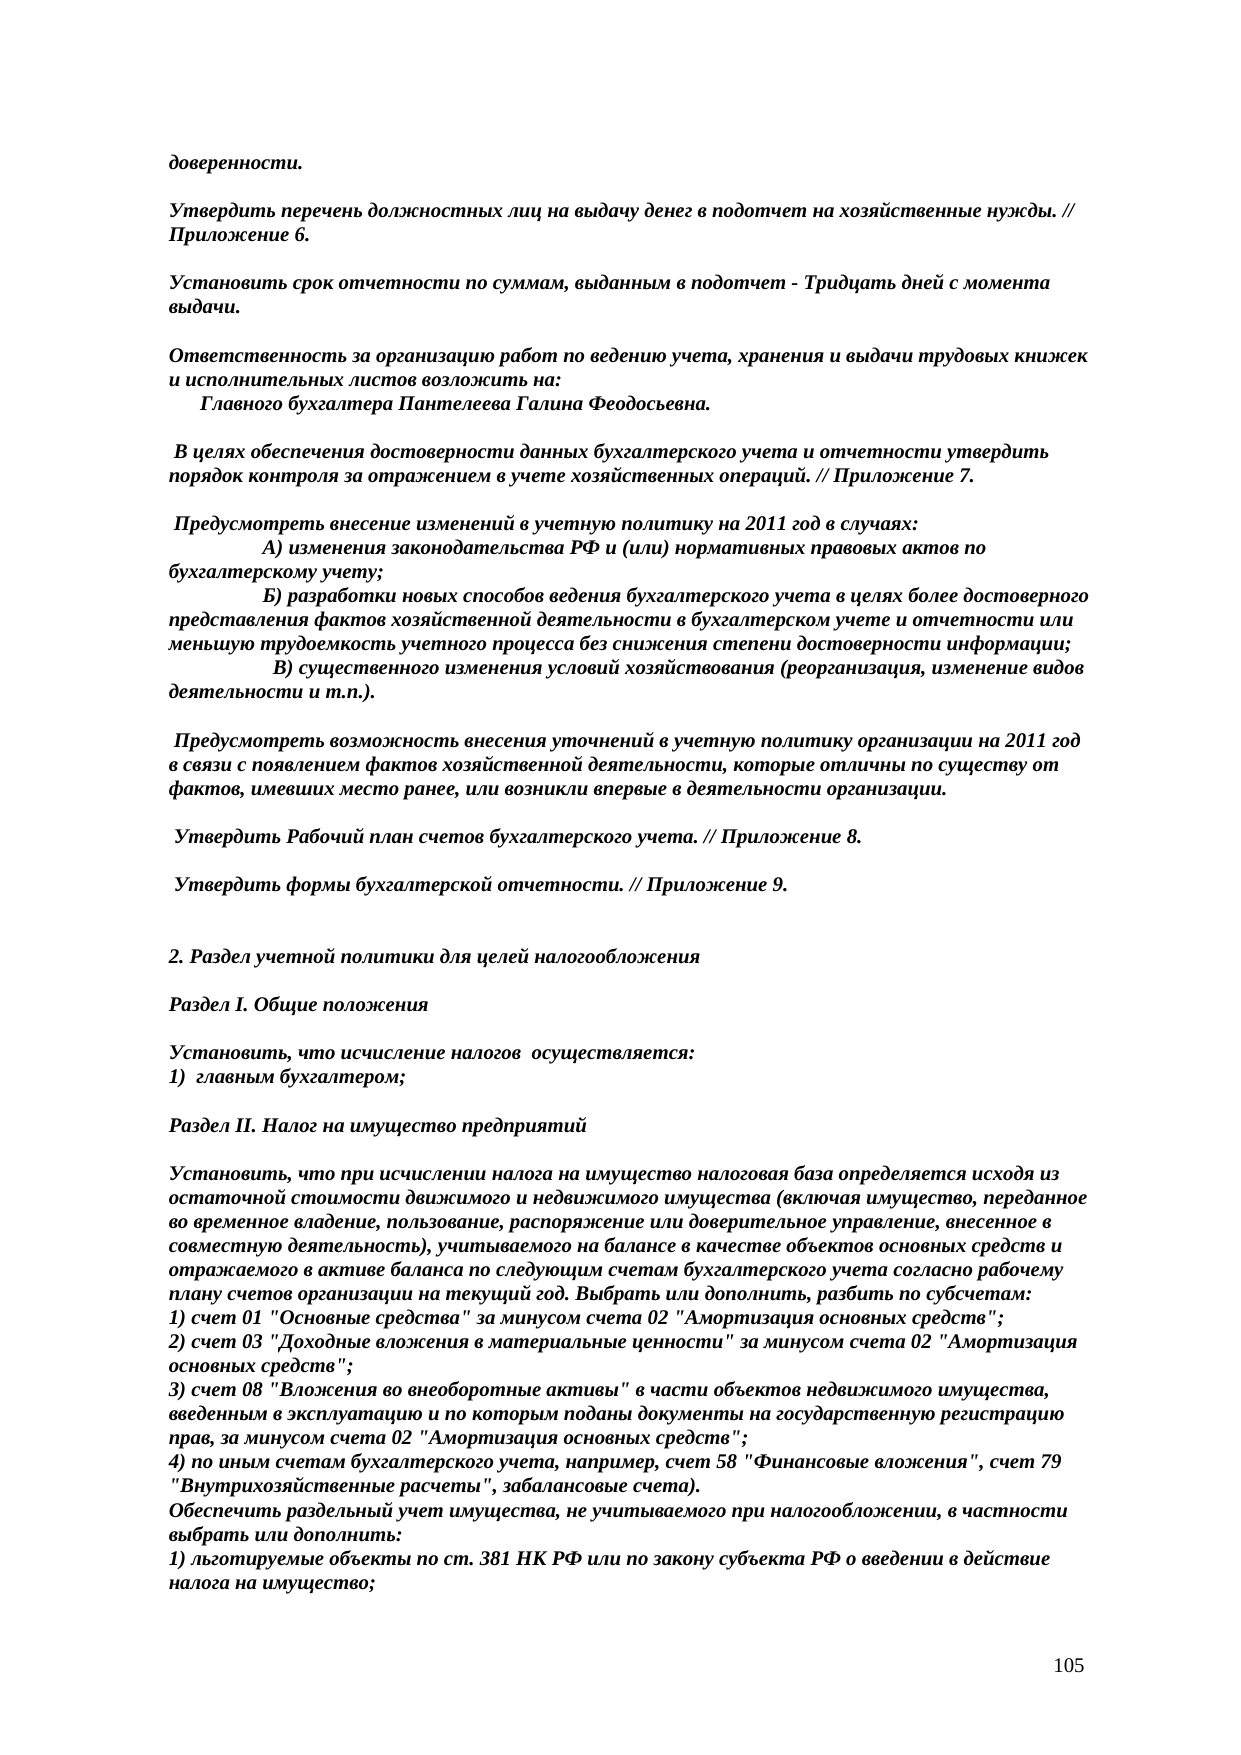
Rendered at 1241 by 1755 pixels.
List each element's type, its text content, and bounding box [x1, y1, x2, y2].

text доверенности. Утвердить перечень должностных лиц на выдачу денег в подотчет на хозяйственные нужды. // Приложение 6. Установить срок отчетности по суммам, выданным в подотчет - Тридцать дней с момента выдачи. Ответственность за организацию работ по ведению учета, хранения и выдачи трудовых книжек и исполнительных листов возложить на: Главного бухгалтера Пантелеева Галина Феодосьевна. В целях обеспечения достоверности данных бухгалтерского учета и отчетности утвердить порядок контроля за отражением в учете хозяйственных операций. // Приложение 7. Предусмотреть внесение изменений в учетную политику на 2011 год в случаях: А) изменения законодательства РФ и (или) нормативных правовых актов по бухгалтерскому учету; Б) разработки новых способов ведения бухгалтерского учета в целях более достоверного представления фактов хозяйственной деятельности в бухгалтерском учете и отчетности или меньшую трудоемкость учетного процесса без снижения степени достоверности информации; В) существенного изменения условий хозяйствования (реорганизация, изменение видов деятельности и т.п.). Предусмотреть возможность внесения уточнений в учетную политику организации на 2011 год в связи с появлением фактов хозяйственной деятельности, которые отличны по существу от фактов, имевших место ранее, или возникли впервые в деятельности организации. Утвердить Рабочий план счетов бухгалтерского учета. // Приложение 8. Утвердить формы бухгалтерской отчетности. // Приложение 9. 2. Раздел учетной политики для целей налогообложения Раздел I. Общие положения Установить, что исчисление налогов осуществляется: 1) главным бухгалтером; Раздел II. Налог на имущество предприятий Установить, что при исчислении налога на имущество налоговая база определяется исходя из остаточной стоимости движимого и недвижимого имущества (включая имущество, переданное во временное владение, пользование, распоряжение или доверительное управление, внесенное в совместную деятельность), учитываемого на балансе в качестве объектов основных средств и отражаемого в активе баланса по следующим счетам бухгалтерского учета согласно рабочему плану счетов организации на текущий год. Выбрать или дополнить, разбить по субсчетам: 1) счет 01 "Основные средства" за минусом счета 02 "Амортизация основных средств"; 2) счет 03 "Доходные вложения в материальные ценности" за минусом счета 02 "Амортизация основных средств"; 3) счет 08 "Вложения во внеоборотные активы" в части объектов недвижимого имущества, введенным в эксплуатацию и по которым поданы документы на государственную регистрацию прав, за минусом счета 02 "Амортизация основных средств"; 4) по иным счетам бухгалтерского учета, например, счет 58 "Финансовые вложения", счет 79 "Внутрихозяйственные расчеты", забалансовые счета). Обеспечить раздельный учет имущества, не учитываемого при налогообложении, в частности выбрать или дополнить: 1) льготируемые объекты по ст. 381 НК РФ или по закону субъекта РФ о введении в действие налога на имущество; [168, 150, 1093, 1594]
